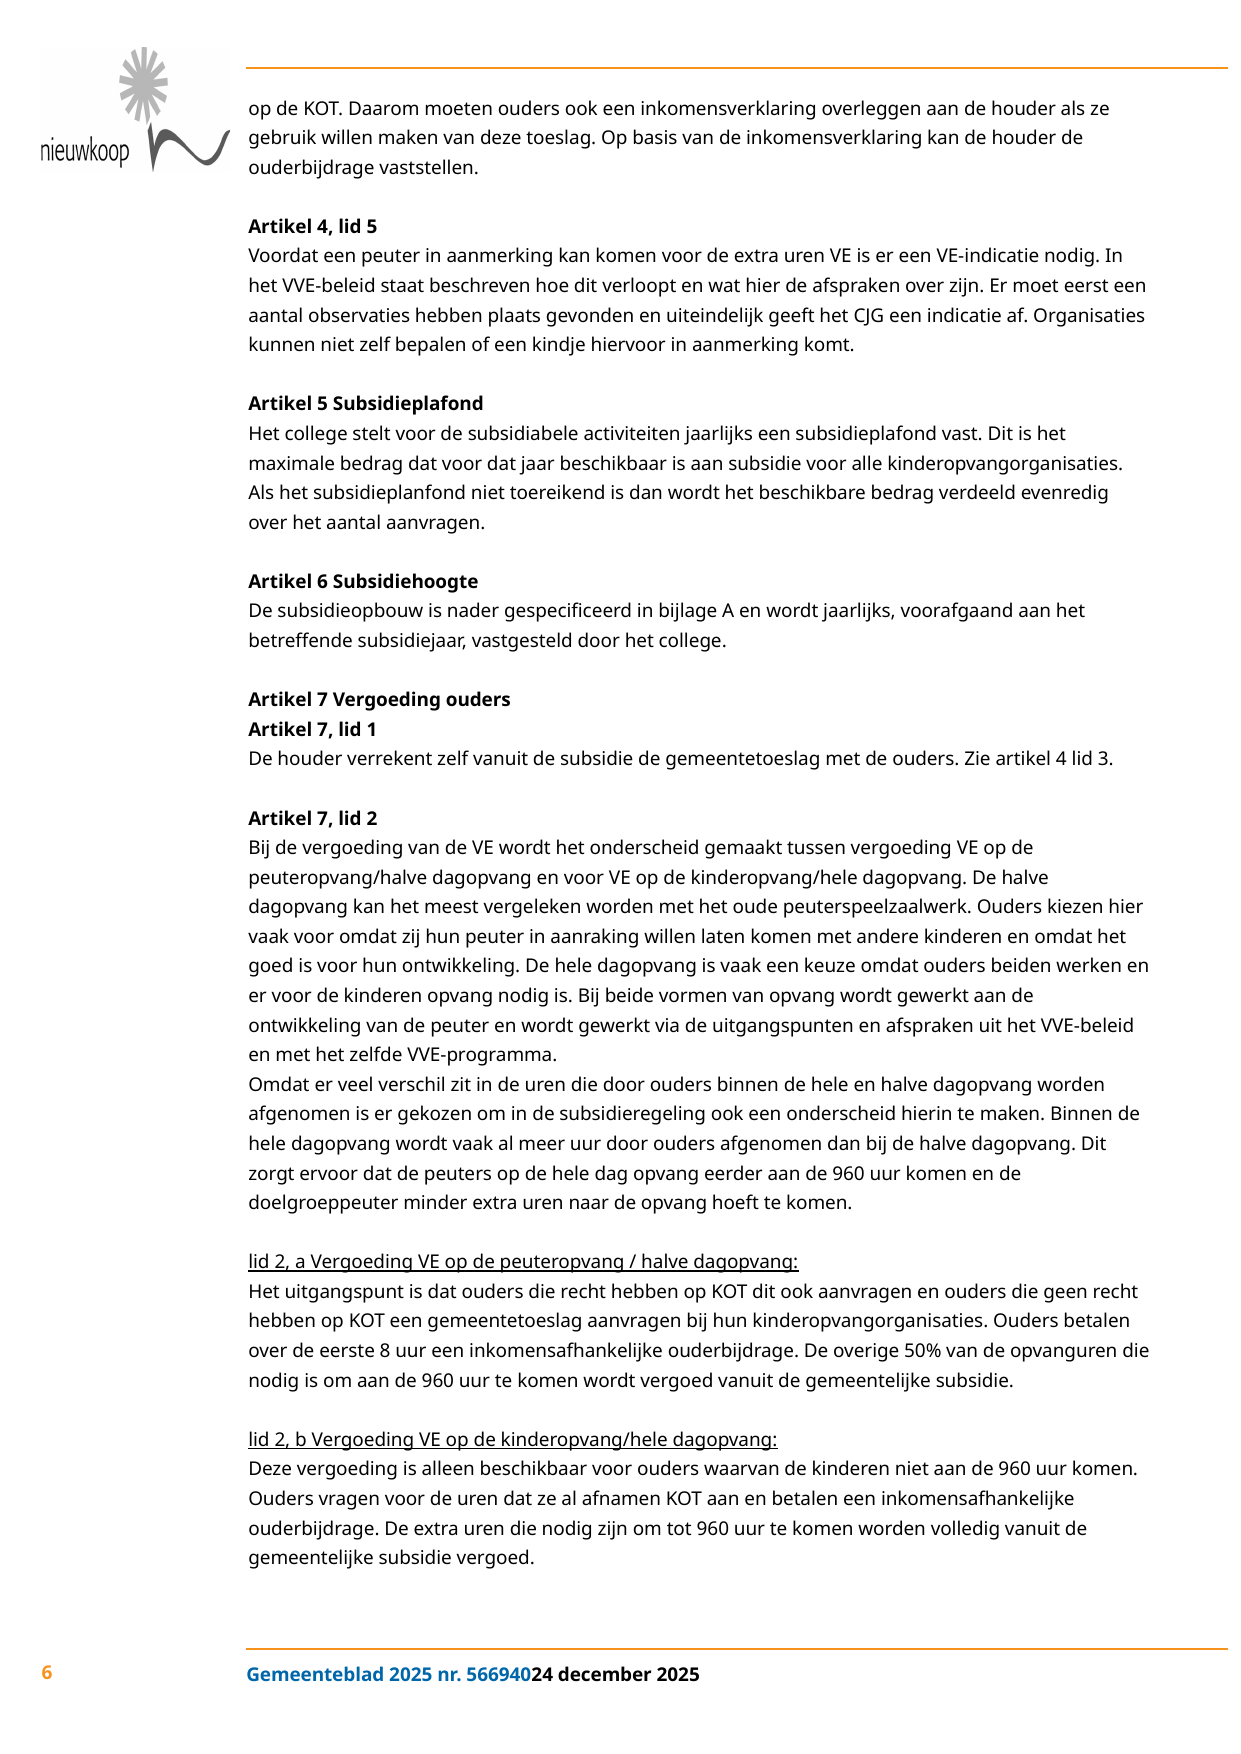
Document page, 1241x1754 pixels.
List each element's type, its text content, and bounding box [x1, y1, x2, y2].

text Voordat een peuter in aanmerking kan komen voor de extra uren VE is er een VE-indicatie nodig. In het VVE-beleid staat beschreven hoe dit verloopt en wat hier de afspraken over zijn. Er moet eerst een aantal observaties hebben plaats gevonden en uiteindelijk geeft het CJG een indicatie af. Organisaties kunnen niet zelf bepalen of een kindje hiervoor in aanmerking komt. [248, 243, 1152, 357]
text Het college stelt voor de subsidiabele activiteiten jaarlijks een subsidieplafond vast. Dit is het maximale bedrag dat voor dat jaar beschikbaar is aan subsidie voor alle kinderopvangorganisaties. Als het subsidieplanfond niet toereikend is dan wordt het beschikbare bedrag verdeeld evenredig over het aantal aanvragen. [248, 420, 1152, 535]
text Deze vergoeding is alleen beschikbaar voor ouders waarvan de kinderen niet aan de 960 uur komen. Ouders vragen voor de uren dat ze al afnamen KOT aan en betalen een inkomensafhankelijke ouderbijdrage. De extra uren die nodig zijn om tot 960 uur te komen worden volledig vanuit de gemeentelijke subsidie vergoed. [248, 1456, 1152, 1570]
text Artikel 4, lid 5 [248, 213, 1152, 239]
text Artikel 6 Subsidiehoogte [248, 568, 1152, 594]
text Artikel 7, lid 1 [248, 716, 1152, 742]
text Artikel 5 Subsidieplafond [248, 391, 1152, 416]
text lid 2, a Vergoeding VE op de peuteropvang / halve dagopvang: [248, 1248, 1152, 1274]
text lid 2, b Vergoeding VE op de kinderopvang/hele dagopvang: [248, 1426, 1152, 1452]
text op de KOT. Daarom moeten ouders ook een inkomensverklaring overleggen aan de houder als ze gebruik willen maken van deze toeslag. Op basis van de inkomensverklaring kan de houder de ouderbijdrage vaststellen. [248, 95, 1152, 180]
text Artikel 7 Vergoeding ouders [248, 686, 1152, 712]
text Omdat er veel verschil zit in de uren die door ouders binnen de hele en halve dagopvang worden afgenomen is er gekozen om in de subsidieregeling ook een onderscheid hierin te maken. Binnen de hele dagopvang wordt vaak al meer uur door ouders afgenomen dan bij de halve dagopvang. Dit zorgt ervoor dat de peuters op de hele dag opvang eerder aan de 960 uur komen en de doelgroeppeuter minder extra uren naar de opvang hoeft te komen. [248, 1071, 1152, 1215]
text Bij de vergoeding van de VE wordt het onderscheid gemaakt tussen vergoeding VE op de peuteropvang/halve dagopvang en voor VE op de kinderopvang/hele dagopvang. De halve dagopvang kan het meest vergeleken worden met het oude peuterspeelzaalwerk. Ouders kiezen hier vaak voor omdat zij hun peuter in aanraking willen laten komen met andere kinderen en omdat het goed is voor hun ontwikkeling. De hele dagopvang is vaak een keuze omdat ouders beiden werken en er voor de kinderen opvang nodig is. Bij beide vormen van opvang wordt gewerkt aan de ontwikkeling van de peuter en wordt gewerkt via de uitgangspunten en afspraken uit het VVE-beleid en met het zelfde VVE-programma. [248, 834, 1152, 1067]
text Het uitgangspunt is dat ouders die recht hebben op KOT dit ook aanvragen en ouders die geen recht hebben op KOT een gemeentetoeslag aanvragen bij hun kinderopvangorganisaties. Ouders betalen over de eerste 8 uur een inkomensafhankelijke ouderbijdrage. De overige 50% van de opvanguren die nodig is om aan de 960 uur te komen wordt vergoed vanuit de gemeentelijke subsidie. [248, 1278, 1152, 1393]
picture [41, 47, 231, 172]
text De subsidieopbouw is nader gespecificeerd in bijlage A en wordt jaarlijks, voorafgaand aan het betreffende subsidiejaar, vastgesteld door het college. [248, 598, 1152, 653]
text Artikel 7, lid 2 [248, 805, 1152, 831]
text De houder verrekent zelf vanuit de subsidie de gemeentetoeslag met de ouders. Zie artikel 4 lid 3. [248, 746, 1152, 771]
